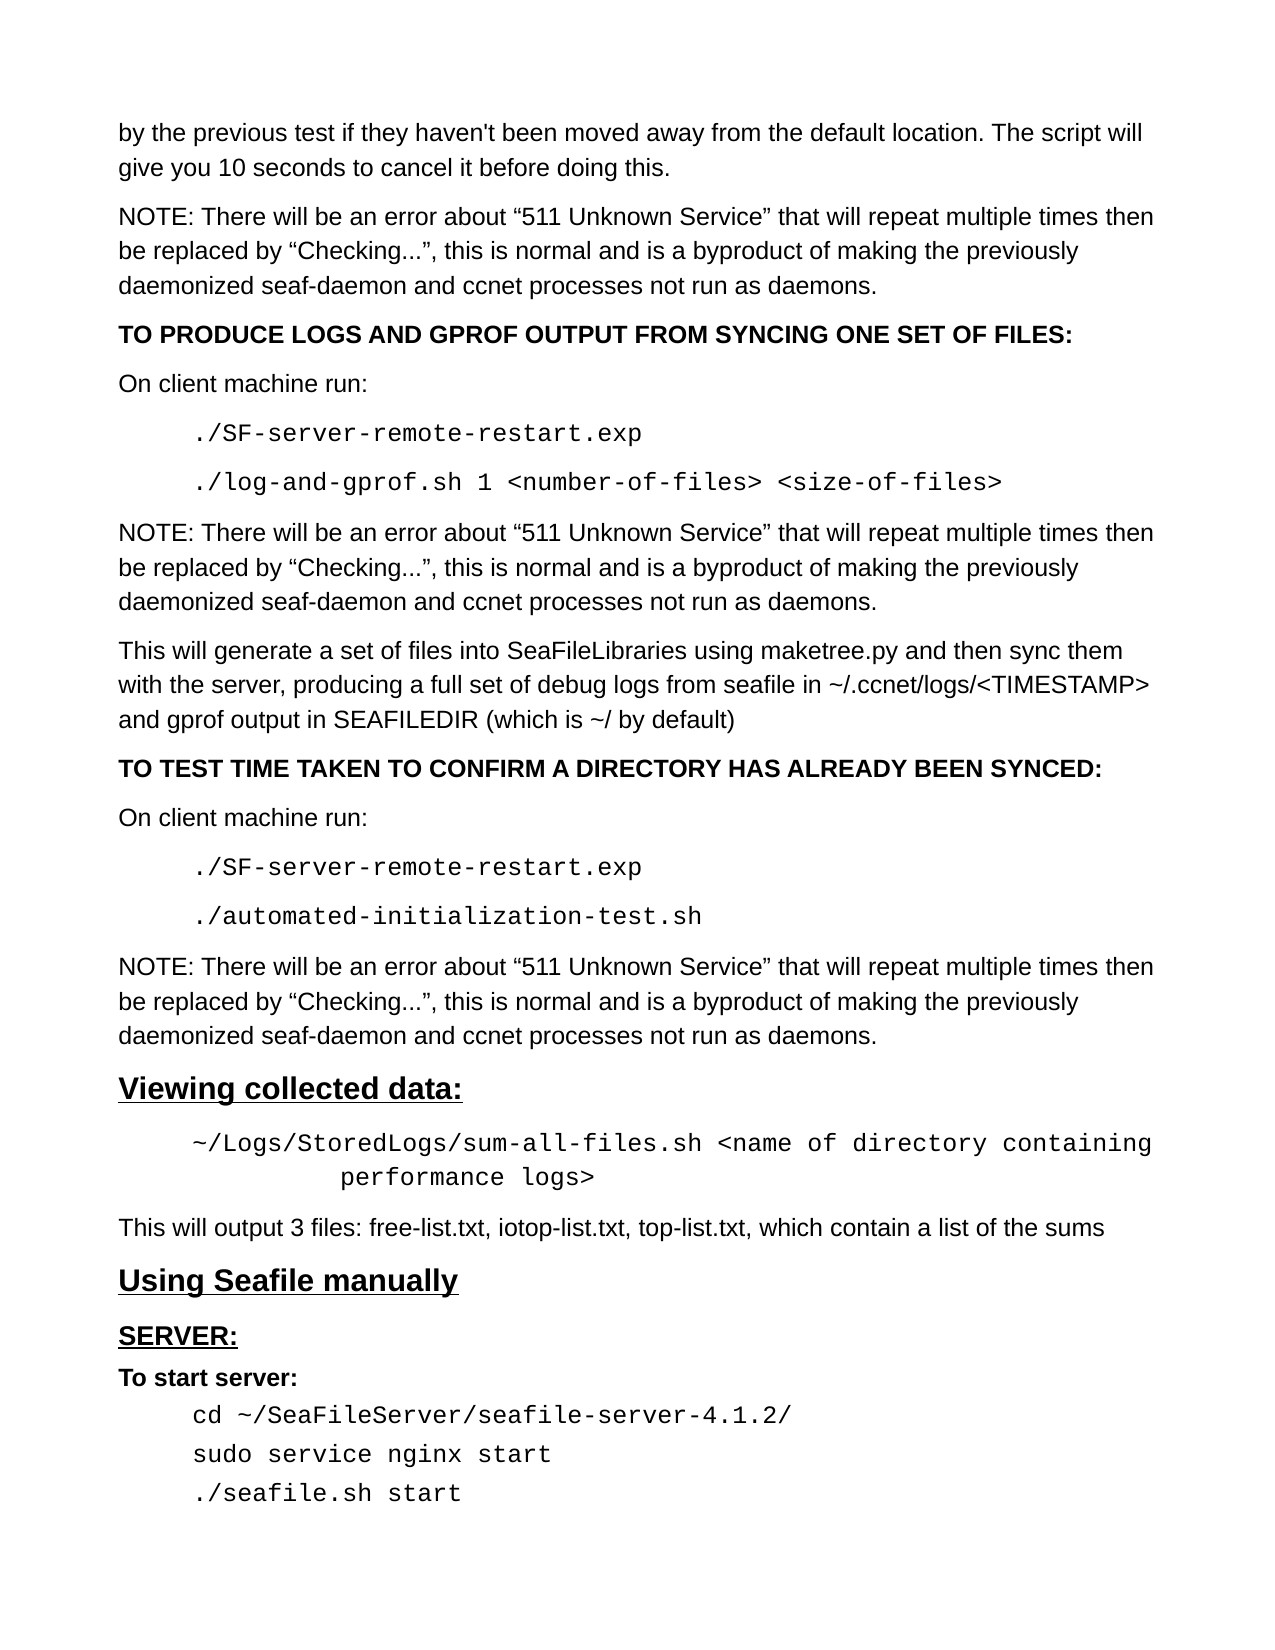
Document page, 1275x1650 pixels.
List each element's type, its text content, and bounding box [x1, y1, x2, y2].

text NOTE: There will be an error about “511 Unknown Service” that will repeat multiple times then be replaced by “Checking...”, this is normal and is a byproduct of making the previously daemonized seaf-daemon and ccnet processes not run as daemons. [118, 518, 1157, 616]
text This will generate a set of files into SeaFileLibraries using maketree.py and then sync them with the server, producing a full set of debug logs from seafile in ~/.ccnet/logs/<TIMESTAMP> and gprof output in SEAFILEDIR (which is ~/ by default) [118, 636, 1157, 734]
text SERVER: [118, 1320, 1157, 1351]
text Viewing collected data: [118, 1070, 1157, 1106]
text sudo service nginx start [118, 1442, 1157, 1470]
text by the previous test if they haven't been moved away from the default location. The script will give you 10 seconds to cancel it before doing this. [118, 118, 1157, 181]
text This will output 3 files: free-list.txt, iotop-list.txt, top-list.txt, which contain a list of the sums [118, 1213, 1157, 1242]
text ./SF-server-remote-restart.exp [118, 852, 1157, 883]
text ~/Logs/StoredLogs/sum-all-files.sh <name of directory containing performance logs> [118, 1128, 1157, 1193]
text Using Seafile manually [118, 1262, 1157, 1298]
text ./automated-initialization-test.sh [118, 904, 1157, 932]
text ./SF-server-remote-restart.exp [118, 418, 1157, 449]
text On client machine run: [118, 803, 1157, 832]
text To start server: [118, 1363, 1157, 1392]
text On client machine run: [118, 369, 1157, 397]
text TO PRODUCE LOGS AND GPROF OUTPUT FROM SYNCING ONE SET OF FILES: [118, 320, 1157, 348]
text NOTE: There will be an error about “511 Unknown Service” that will repeat multiple times then be replaced by “Checking...”, this is normal and is a byproduct of making the previously daemonized seaf-daemon and ccnet processes not run as daemons. [118, 952, 1157, 1050]
text ./log-and-gprof.sh 1 <number-of-files> <size-of-files> [118, 469, 1157, 498]
text TO TEST TIME TAKEN TO CONFIRM A DIRECTORY HAS ALREADY BEEN SYNCED: [118, 754, 1157, 783]
text NOTE: There will be an error about “511 Unknown Service” that will repeat multiple times then be replaced by “Checking...”, this is normal and is a byproduct of making the previously daemonized seaf-daemon and ccnet processes not run as daemons. [118, 202, 1157, 299]
text cd ~/SeaFileServer/seafile-server-4.1.2/ [118, 1403, 1157, 1431]
text ./seafile.sh start [118, 1481, 1157, 1509]
